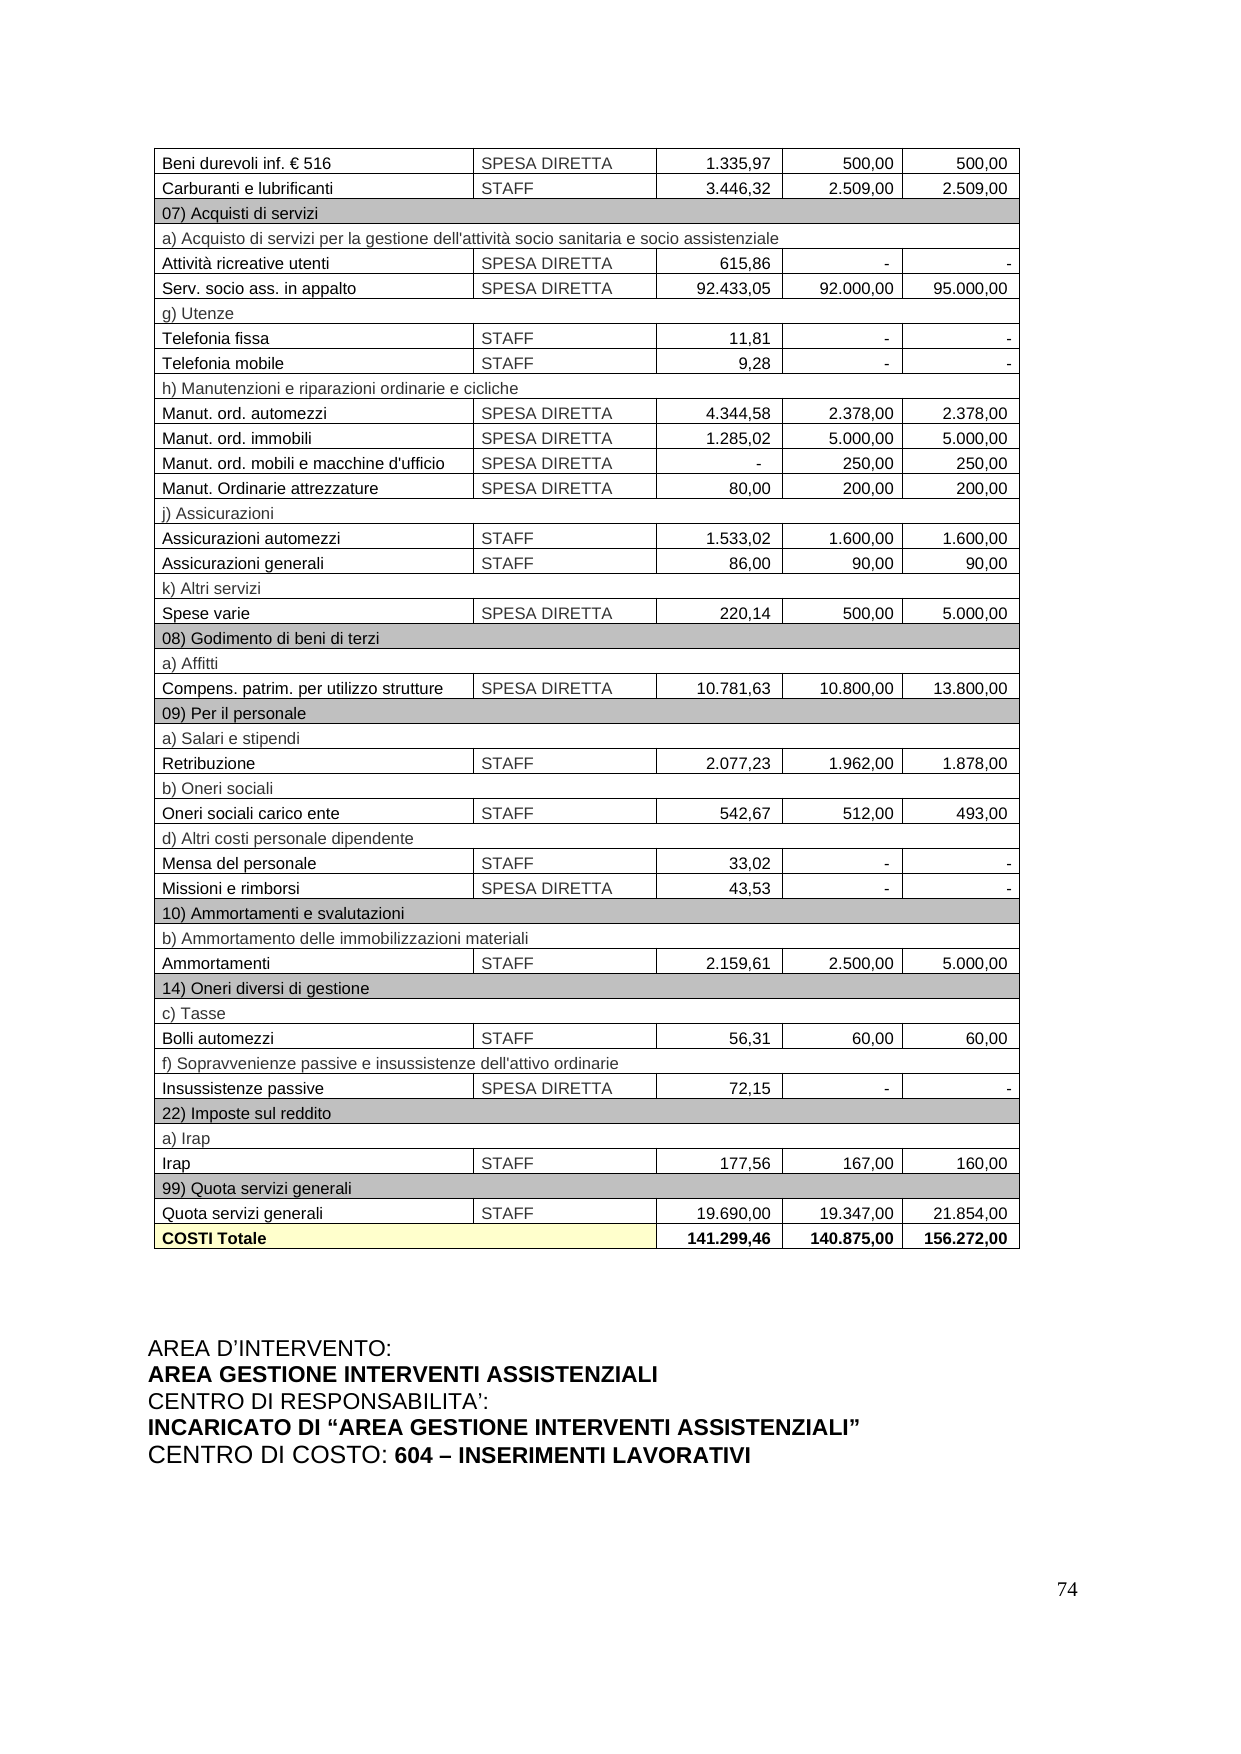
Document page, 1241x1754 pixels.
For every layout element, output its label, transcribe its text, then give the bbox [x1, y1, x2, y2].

table_cell 5.000,00 [903, 599, 1019, 623]
table_cell 250,00 [903, 449, 1019, 473]
table_cell 1.600,00 [903, 524, 1019, 548]
table_cell c) Tasse [155, 999, 1019, 1023]
table_cell STAFF [474, 1024, 656, 1048]
table_cell Telefonia fissa [155, 324, 473, 348]
table_cell Oneri sociali carico ente [155, 799, 473, 823]
table_cell STAFF [474, 549, 656, 573]
table_cell 43,53 [657, 874, 782, 898]
table_cell Bolli automezzi [155, 1024, 473, 1048]
table_cell - [657, 449, 782, 473]
table_cell a) Acquisto di servizi per la gestione dell'attività socio sanitaria e socio assistenziale [155, 224, 1019, 248]
table_cell 10.781,63 [657, 674, 782, 698]
table_cell Carburanti e lubrificanti [155, 174, 473, 198]
table_cell 493,00 [903, 799, 1019, 823]
table_cell 60,00 [903, 1024, 1019, 1048]
table_cell 200,00 [783, 474, 902, 498]
table_cell 72,15 [657, 1074, 782, 1098]
table_cell 90,00 [903, 549, 1019, 573]
table_cell 2.500,00 [783, 949, 902, 973]
table_cell - [783, 1074, 902, 1098]
table_cell b) Ammortamento delle immobilizzazioni materiali [155, 924, 1019, 948]
table_cell 5.000,00 [783, 424, 902, 448]
table_cell 2.159,61 [657, 949, 782, 973]
table_cell g) Utenze [155, 299, 1019, 323]
table_cell 60,00 [783, 1024, 902, 1048]
table_cell STAFF [474, 324, 656, 348]
table_cell h) Manutenzioni e riparazioni ordinarie e cicliche [155, 374, 1019, 398]
table_cell 08) Godimento di beni di terzi [155, 624, 1019, 648]
table_cell k) Altri servizi [155, 574, 1019, 598]
table_cell - [783, 849, 902, 873]
text INCARICATO DI “AREA GESTIONE INTERVENTI ASSISTENZIALI” [148, 1414, 1078, 1440]
table_cell SPESA DIRETTA [474, 424, 656, 448]
table_cell 1.285,02 [657, 424, 782, 448]
table_cell 500,00 [783, 149, 902, 173]
table_cell - [903, 874, 1019, 898]
text AREA GESTIONE INTERVENTI ASSISTENZIALI [148, 1361, 1078, 1388]
table_cell 200,00 [903, 474, 1019, 498]
table_cell - [783, 874, 902, 898]
table_cell Ammortamenti [155, 949, 473, 973]
table_cell 2.378,00 [903, 399, 1019, 423]
table_cell STAFF [474, 1199, 656, 1223]
table_cell STAFF [474, 849, 656, 873]
table_cell 250,00 [783, 449, 902, 473]
table_cell a) Affitti [155, 649, 1019, 673]
table_cell 615,86 [657, 249, 782, 273]
table_cell b) Oneri sociali [155, 774, 1019, 798]
table_cell Assicurazioni automezzi [155, 524, 473, 548]
table_cell - [903, 849, 1019, 873]
table_cell Beni durevoli inf. € 516 [155, 149, 473, 173]
table_cell Retribuzione [155, 749, 473, 773]
table_cell Mensa del personale [155, 849, 473, 873]
table_cell STAFF [474, 524, 656, 548]
text CENTRO DI COSTO: 604 – INSERIMENTI LAVORATIVI [148, 1440, 1078, 1469]
table_cell 10.800,00 [783, 674, 902, 698]
table_cell Telefonia mobile [155, 349, 473, 373]
table_cell 220,14 [657, 599, 782, 623]
table_cell 512,00 [783, 799, 902, 823]
table_cell 19.347,00 [783, 1199, 902, 1223]
table_cell 07) Acquisti di servizi [155, 199, 1019, 223]
table_cell COSTI Totale [155, 1224, 656, 1248]
table_cell 500,00 [783, 599, 902, 623]
table_cell j) Assicurazioni [155, 499, 1019, 523]
table_cell 1.962,00 [783, 749, 902, 773]
table_cell STAFF [474, 174, 656, 198]
text AREA D’INTERVENTO: [148, 1335, 1078, 1361]
table_cell 21.854,00 [903, 1199, 1019, 1223]
table_cell STAFF [474, 949, 656, 973]
table_cell STAFF [474, 349, 656, 373]
table_cell SPESA DIRETTA [474, 874, 656, 898]
table_cell - [783, 349, 902, 373]
table_cell SPESA DIRETTA [474, 399, 656, 423]
table_cell Attività ricreative utenti [155, 249, 473, 273]
table_cell 11,81 [657, 324, 782, 348]
table_cell SPESA DIRETTA [474, 274, 656, 298]
table_cell SPESA DIRETTA [474, 149, 656, 173]
table_cell 92.433,05 [657, 274, 782, 298]
table_cell - [783, 249, 902, 273]
table_cell 2.509,00 [903, 174, 1019, 198]
table_cell 177,56 [657, 1149, 782, 1173]
table_cell 22) Imposte sul reddito [155, 1099, 1019, 1123]
table_cell 80,00 [657, 474, 782, 498]
table_cell 4.344,58 [657, 399, 782, 423]
table_cell STAFF [474, 1149, 656, 1173]
table_cell Manut. ord. automezzi [155, 399, 473, 423]
table_cell - [903, 349, 1019, 373]
text CENTRO DI RESPONSABILITA’: [148, 1388, 1078, 1414]
table_cell STAFF [474, 799, 656, 823]
table_cell - [903, 249, 1019, 273]
table_cell a) Salari e stipendi [155, 724, 1019, 748]
table_cell 92.000,00 [783, 274, 902, 298]
table_cell 5.000,00 [903, 949, 1019, 973]
table_cell - [903, 1074, 1019, 1098]
table_cell Spese varie [155, 599, 473, 623]
table_cell 500,00 [903, 149, 1019, 173]
table_cell 1.878,00 [903, 749, 1019, 773]
table_cell 1.600,00 [783, 524, 902, 548]
table_cell 2.509,00 [783, 174, 902, 198]
table_cell 10) Ammortamenti e svalutazioni [155, 899, 1019, 923]
table_cell 1.533,02 [657, 524, 782, 548]
table_cell 86,00 [657, 549, 782, 573]
table_cell Assicurazioni generali [155, 549, 473, 573]
table_cell Insussistenze passive [155, 1074, 473, 1098]
table_cell Irap [155, 1149, 473, 1173]
table_cell Quota servizi generali [155, 1199, 473, 1223]
table_cell f) Sopravvenienze passive e insussistenze dell'attivo ordinarie [155, 1049, 1019, 1073]
table_cell 2.378,00 [783, 399, 902, 423]
table_cell 19.690,00 [657, 1199, 782, 1223]
table_cell - [903, 324, 1019, 348]
table_cell 156.272,00 [903, 1224, 1019, 1248]
table_cell Manut. Ordinarie attrezzature [155, 474, 473, 498]
table_cell 2.077,23 [657, 749, 782, 773]
table_cell 56,31 [657, 1024, 782, 1048]
table_cell 09) Per il personale [155, 699, 1019, 723]
table_cell 1.335,97 [657, 149, 782, 173]
table_cell Manut. ord. immobili [155, 424, 473, 448]
table_cell SPESA DIRETTA [474, 674, 656, 698]
table_cell 99) Quota servizi generali [155, 1174, 1019, 1198]
table_cell 95.000,00 [903, 274, 1019, 298]
table_cell STAFF [474, 749, 656, 773]
table_cell SPESA DIRETTA [474, 449, 656, 473]
table_cell 90,00 [783, 549, 902, 573]
table_cell 5.000,00 [903, 424, 1019, 448]
table_cell 167,00 [783, 1149, 902, 1173]
table_cell 14) Oneri diversi di gestione [155, 974, 1019, 998]
table_cell Manut. ord. mobili e macchine d'ufficio [155, 449, 473, 473]
table_cell SPESA DIRETTA [474, 474, 656, 498]
table_cell 160,00 [903, 1149, 1019, 1173]
table_cell Missioni e rimborsi [155, 874, 473, 898]
table_cell 33,02 [657, 849, 782, 873]
table_cell Compens. patrim. per utilizzo strutture [155, 674, 473, 698]
table_cell 141.299,46 [657, 1224, 782, 1248]
table_cell d) Altri costi personale dipendente [155, 824, 1019, 848]
table_cell 542,67 [657, 799, 782, 823]
table_cell SPESA DIRETTA [474, 1074, 656, 1098]
table_cell Serv. socio ass. in appalto [155, 274, 473, 298]
table_cell 140.875,00 [783, 1224, 902, 1248]
table_cell 9,28 [657, 349, 782, 373]
table_cell 13.800,00 [903, 674, 1019, 698]
table_cell - [783, 324, 902, 348]
table_cell SPESA DIRETTA [474, 249, 656, 273]
table_cell SPESA DIRETTA [474, 599, 656, 623]
table_cell 3.446,32 [657, 174, 782, 198]
table_cell a) Irap [155, 1124, 1019, 1148]
